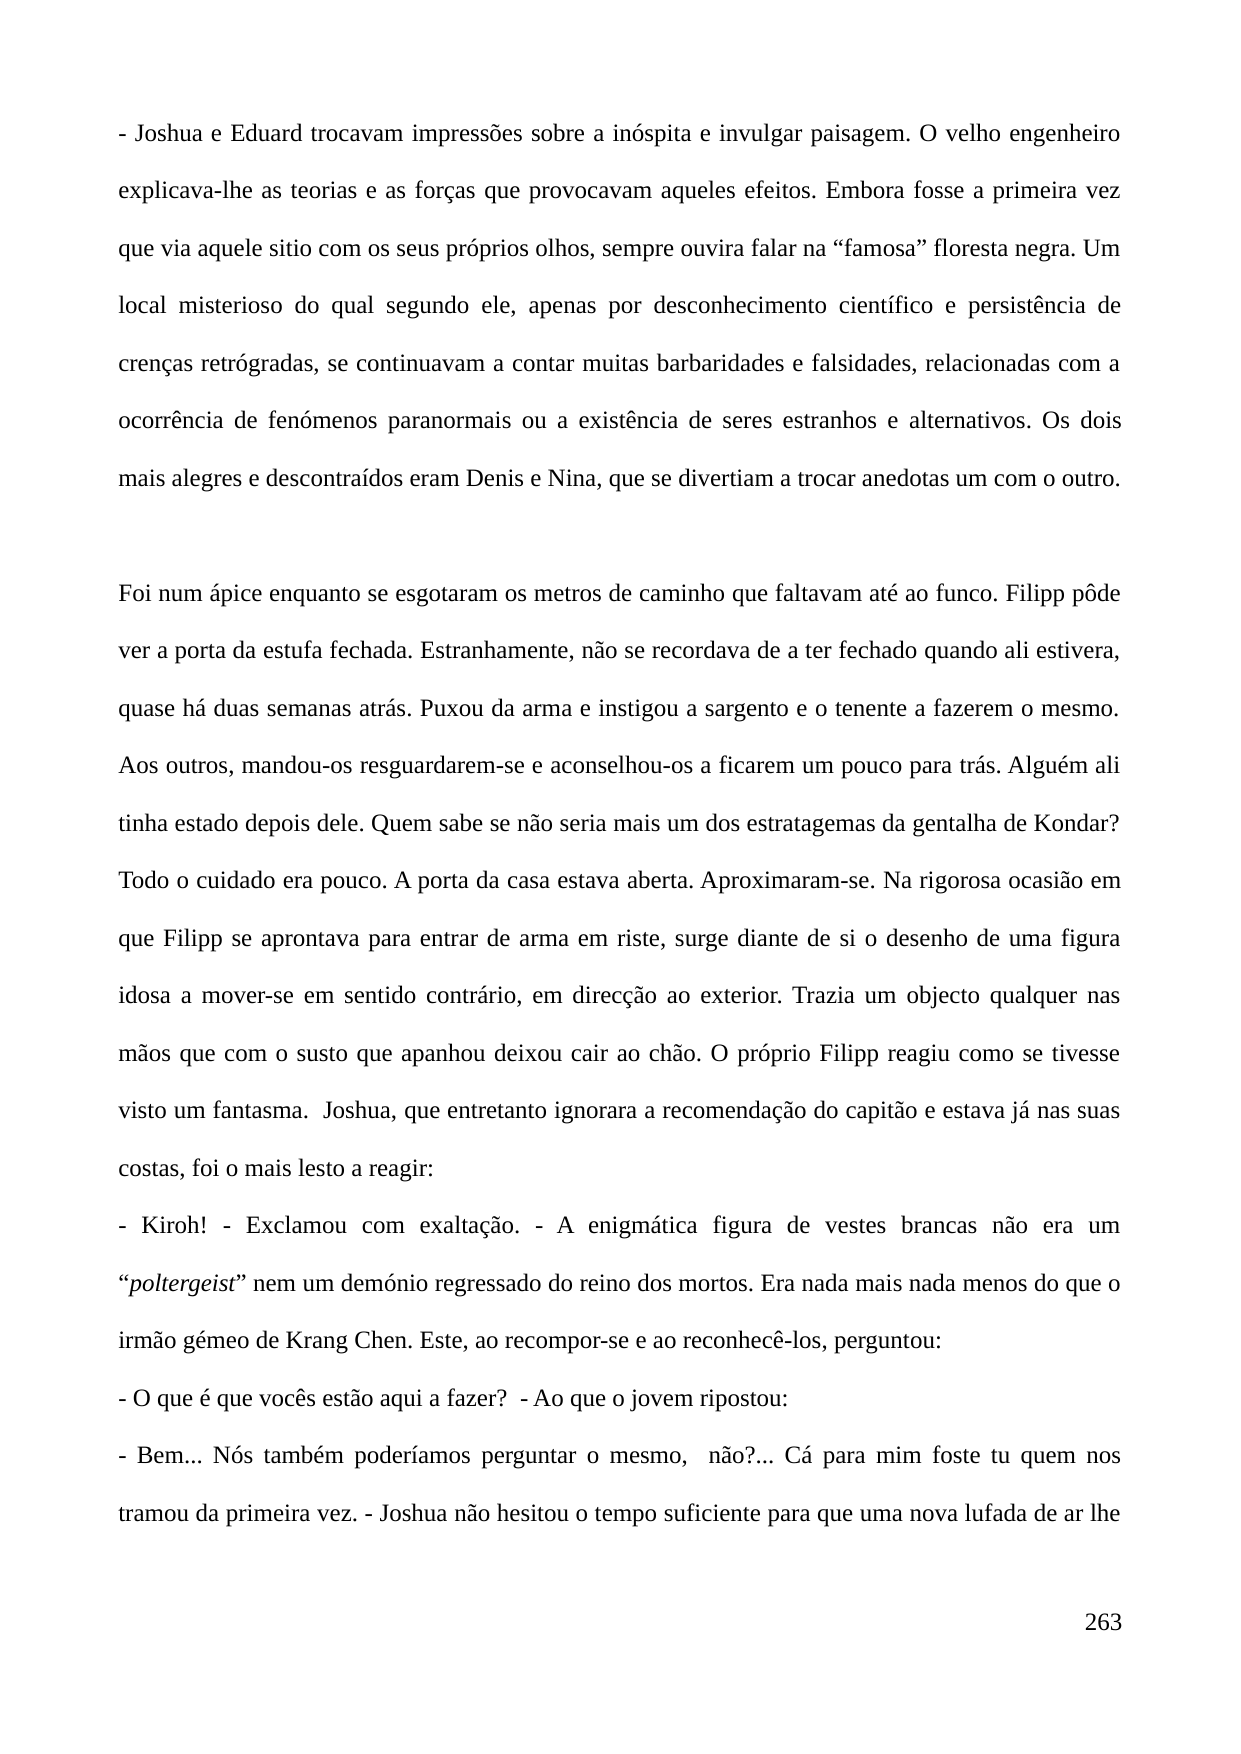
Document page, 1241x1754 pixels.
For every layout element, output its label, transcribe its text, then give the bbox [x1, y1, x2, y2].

text - Kiroh! - Exclamou com exaltação. - A enigmática figura de vestes brancas não era um “poltergeist” nem um demónio regressado do reino dos mortos. Era nada mais nada menos do que o irmão gémeo de Krang Chen. Este, ao recompor-se e ao reconhecê-los, perguntou: [118, 1211, 1122, 1354]
text - Joshua e Eduard trocavam impressões sobre a inóspita e invulgar paisagem. O velho engenheiro explicava-lhe as teorias e as forças que provocavam aqueles efeitos. Embora fosse a primeira vez que via aquele sitio com os seus próprios olhos, sempre ouvira falar na “famosa” floresta negra. Um local misterioso do qual segundo ele, apenas por desconhecimento científico e persistência de crenças retrógradas, se continuavam a contar muitas barbaridades e falsidades, relacionadas com a ocorrência de fenómenos paranormais ou a existência de seres estranhos e alternativos. Os dois mais alegres e descontraídos eram Denis e Nina, que se divertiam a trocar anedotas um com o outro. [118, 118, 1122, 492]
text - Bem... Nós também poderíamos perguntar o mesmo, não?... Cá para mim foste tu quem nos tramou da primeira vez. - Joshua não hesitou o tempo suficiente para que uma nova lufada de ar lhe [118, 1441, 1122, 1527]
text - O que é que vocês estão aqui a fazer? - Ao que o jovem ripostou: [118, 1383, 1122, 1412]
text Foi num ápice enquanto se esgotaram os metros de caminho que faltavam até ao funco. Filipp pôde ver a porta da estufa fechada. Estranhamente, não se recordava de a ter fechado quando ali estivera, quase há duas semanas atrás. Puxou da arma e instigou a sargento e o tenente a fazerem o mesmo. Aos outros, mandou-os resguardarem-se e aconselhou-os a ficarem um pouco para trás. Alguém ali tinha estado depois dele. Quem sabe se não seria mais um dos estratagemas da gentalha de Kondar? Todo o cuidado era pouco. A porta da casa estava aberta. Aproximaram-se. Na rigorosa ocasião em que Filipp se aprontava para entrar de arma em riste, surge diante de si o desenho de uma figura idosa a mover-se em sentido contrário, em direcção ao exterior. Trazia um objecto qualquer nas mãos que com o susto que apanhou deixou cair ao chão. O próprio Filipp reagiu como se tivesse visto um fantasma. Joshua, que entretanto ignorara a recomendação do capitão e estava já nas suas costas, foi o mais lesto a reagir: [118, 578, 1122, 1182]
